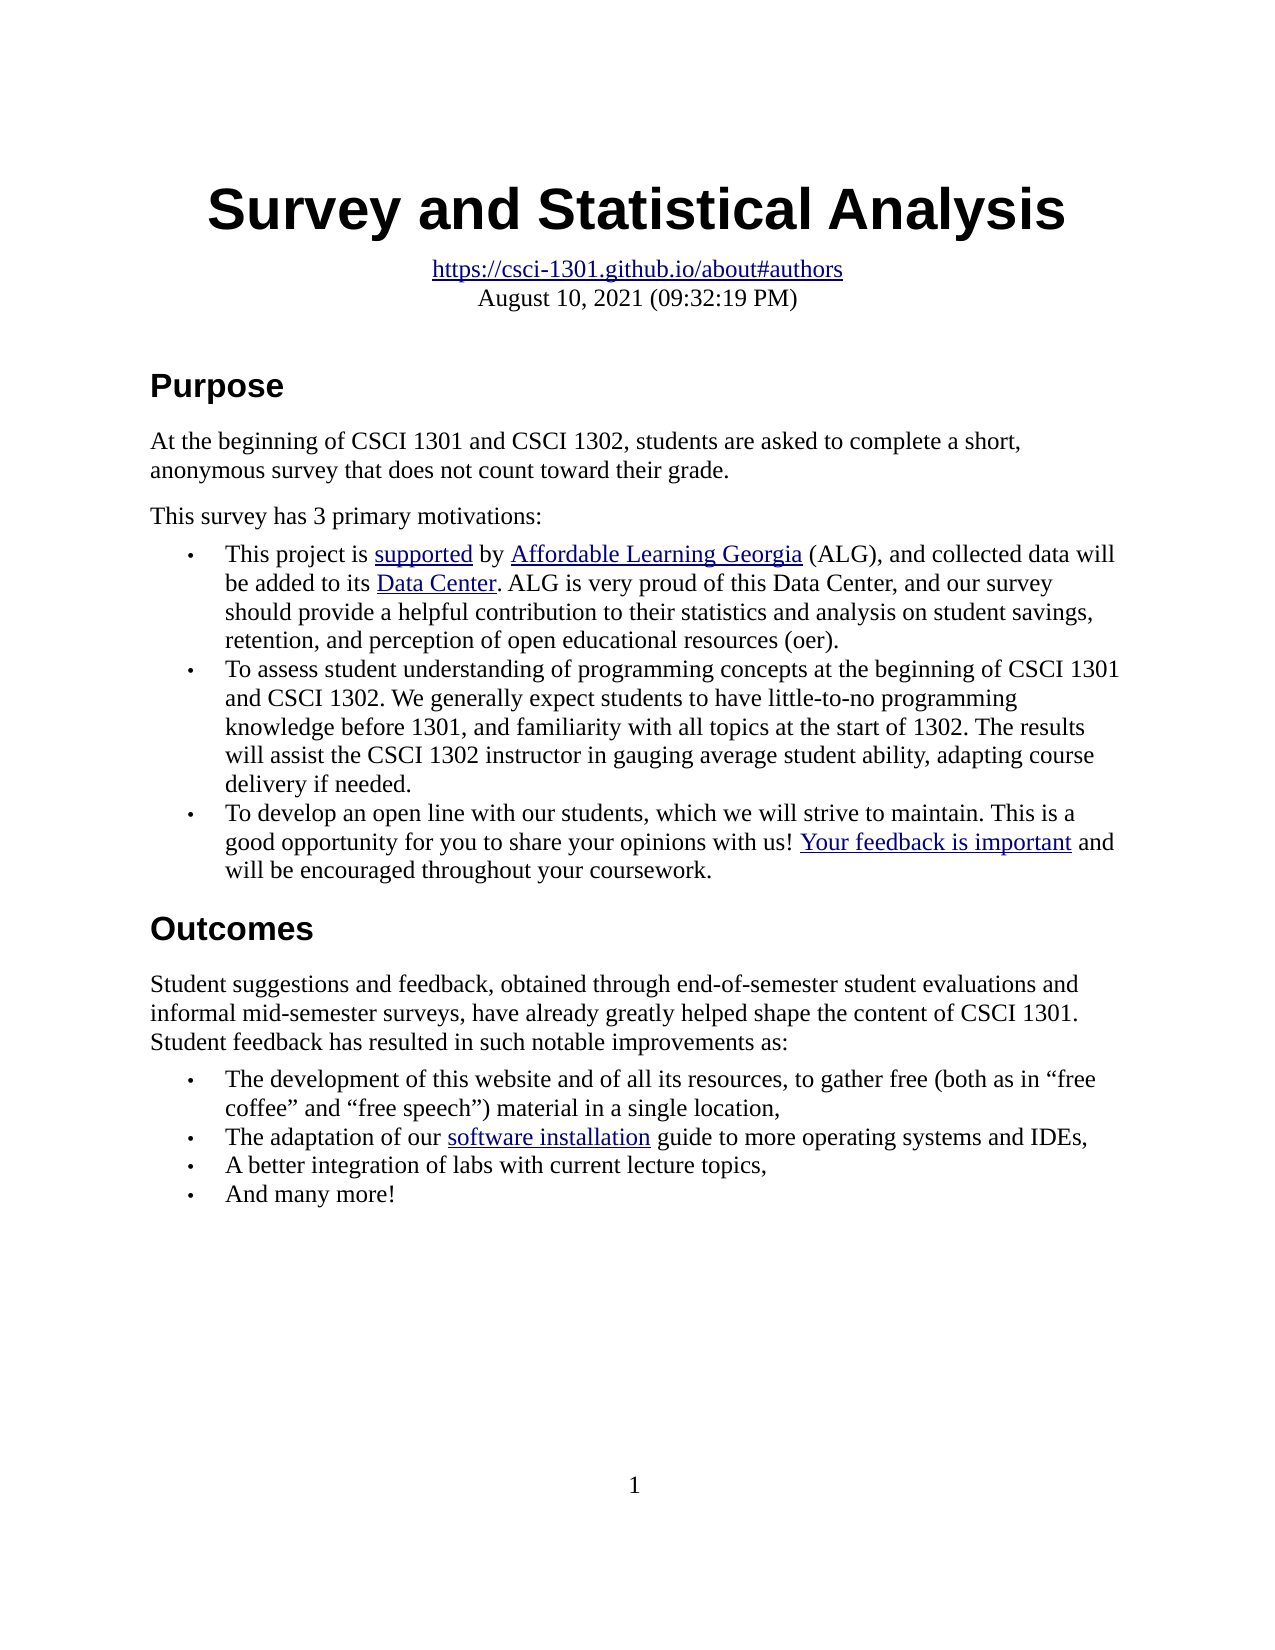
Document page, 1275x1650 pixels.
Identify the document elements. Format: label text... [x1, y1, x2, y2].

text https://csci-1301.github.io/about#authors [150, 254, 1125, 283]
list The adaptation of our software installation guide to more operating systems and IDEs, [187, 1122, 1125, 1151]
text This survey has 3 primary motivations: [150, 501, 1125, 530]
text Student suggestions and feedback, obtained through end-of-semester student evaluations and informal mid-semester surveys, have already greatly helped shape the content of CSCI 1301. Student feedback has resulted in such notable improvements as: [150, 969, 1125, 1055]
subtitle Outcomes [150, 909, 1125, 948]
list To assess student understanding of programming concepts at the beginning of CSCI 1301 and CSCI 1302. We generally expect students to have little-to-no programming knowledge before 1301, and familiarity with all topics at the start of 1302. The results will assist the CSCI 1302 instructor in gauging average student ability, adapting course delivery if needed. [187, 654, 1125, 798]
text August 10, 2021 (09:32:19 PM) [150, 283, 1125, 312]
list The development of this website and of all its resources, to gather free (both as in “free coffee” and “free speech”) material in a single location, [187, 1064, 1125, 1122]
list To develop an open line with our students, which we will strive to maintain. This is a good opportunity for you to share your opinions with us! Your feedback is important and will be encouraged throughout your coursework. [187, 798, 1125, 884]
list A better integration of labs with current lecture topics, [187, 1151, 1125, 1179]
subtitle Purpose [150, 366, 1125, 404]
list And many more! [187, 1179, 1125, 1208]
list This project is supported by Affordable Learning Georgia (ALG), and collected data will be added to its Data Center. ALG is very proud of this Data Center, and our survey should provide a helpful contribution to their statistics and analysis on student savings, retention, and perception of open educational resources (oer). [187, 539, 1125, 654]
text At the beginning of CSCI 1301 and CSCI 1302, students are asked to complete a short, anonymous survey that does not count toward their grade. [150, 426, 1125, 483]
title Survey and Statistical Analysis [150, 175, 1125, 242]
